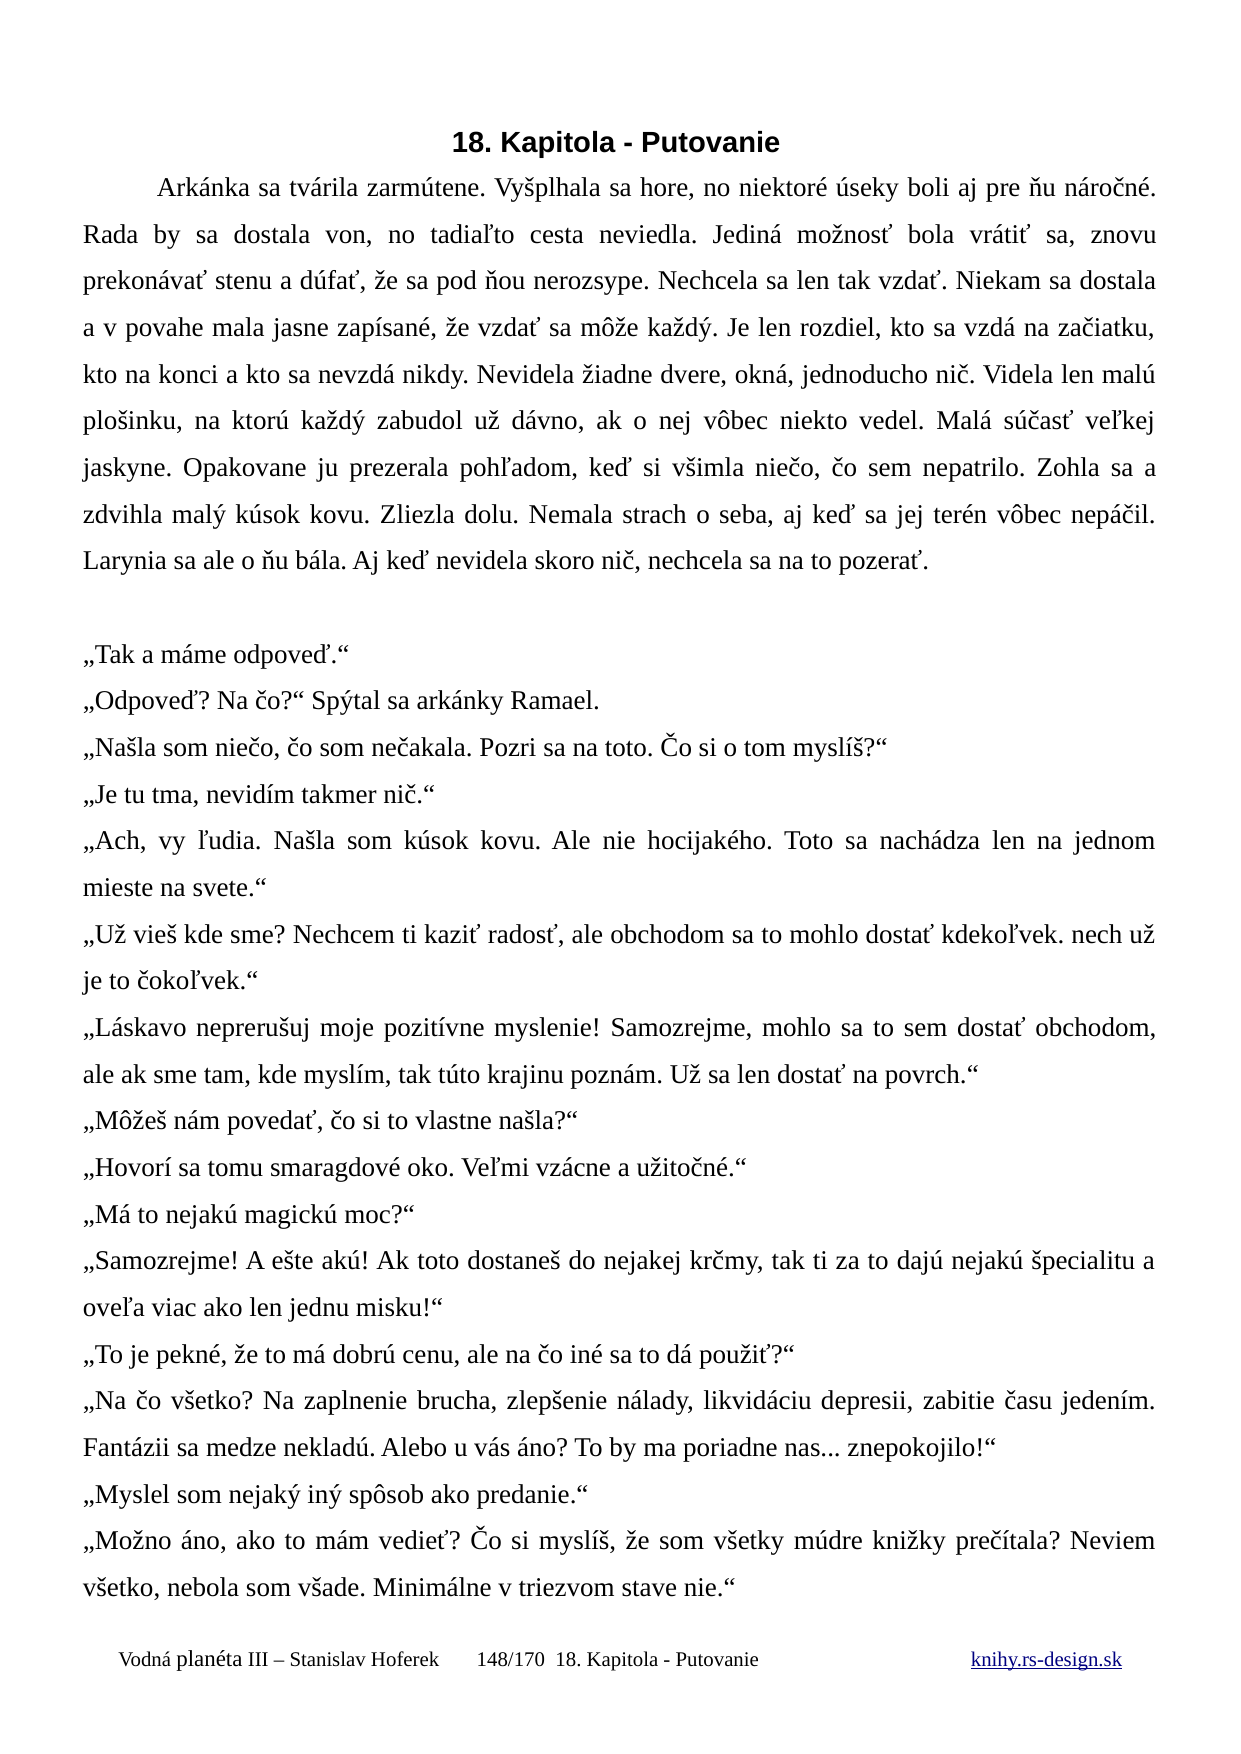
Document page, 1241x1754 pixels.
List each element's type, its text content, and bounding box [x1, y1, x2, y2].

text „Láskavo neprerušuj moje pozitívne myslenie! Samozrejme, mohlo sa to sem dostať obchodom, ale ak sme tam, kde myslím, tak túto krajinu poznám. Už sa len dostať na povrch.“ [83, 1011, 1157, 1089]
text „Môžeš nám povedať, čo si to vlastne našla?“ [83, 1104, 1157, 1136]
text „Už vieš kde sme? Nechcem ti kaziť radosť, ale obchodom sa to mohlo dostať kdekoľvek. nech už je to čokoľvek.“ [83, 918, 1157, 996]
subtitle 18. Kapitola - Putovanie [83, 125, 1157, 159]
text „Je tu tma, nevidím takmer nič.“ [83, 778, 1157, 809]
text „Tak a máme odpoveď.“ [83, 638, 1157, 669]
text „Na čo všetko? Na zaplnenie brucha, zlepšenie nálady, likvidáciu depresii, zabitie času jedením. Fantázii sa medze nekladú. Alebo u vás áno? To by ma poriadne nas... znepokojilo!“ [83, 1384, 1157, 1462]
text Arkánka sa tvárila zarmútene. Vyšplhala sa hore, no niektoré úseky boli aj pre ňu náročné. Rada by sa dostala von, no tadiaľto cesta neviedla. Jediná možnosť bola vrátiť sa, znovu prekonávať stenu a dúfať, že sa pod ňou nerozsype. Nechcela sa len tak vzdať. Niekam sa dostala a v povahe mala jasne zapísané, že vzdať sa môže každý. Je len rozdiel, kto sa vzdá na začiatku, kto na konci a kto sa nevzdá nikdy. Nevidela žiadne dvere, okná, jednoducho nič. Videla len malú plošinku, na ktorú každý zabudol už dávno, ak o nej vôbec niekto vedel. Malá súčasť veľkej jaskyne. Opakovane ju prezerala pohľadom, keď si všimla niečo, čo sem nepatrilo. Zohla sa a zdvihla malý kúsok kovu. Zliezla dolu. Nemala strach o seba, aj keď sa jej terén vôbec nepáčil. Larynia sa ale o ňu bála. Aj keď nevidela skoro nič, nechcela sa na to pozerať. [83, 171, 1157, 576]
text „Možno áno, ako to mám vedieť? Čo si myslíš, že som všetky múdre knižky prečítala? Neviem všetko, nebola som všade. Minimálne v triezvom stave nie.“ [83, 1524, 1157, 1602]
text „Hovorí sa tomu smaragdové oko. Veľmi vzácne a užitočné.“ [83, 1151, 1157, 1182]
text „To je pekné, že to má dobrú cenu, ale na čo iné sa to dá použiť?“ [83, 1338, 1157, 1369]
text „Našla som niečo, čo som nečakala. Pozri sa na toto. Čo si o tom myslíš?“ [83, 731, 1157, 762]
text „Má to nejakú magickú moc?“ [83, 1198, 1157, 1229]
text „Odpoveď? Na čo?“ Spýtal sa arkánky Ramael. [83, 684, 1157, 716]
text „Samozrejme! A ešte akú! Ak toto dostaneš do nejakej krčmy, tak ti za to dajú nejakú špecialitu a oveľa viac ako len jednu misku!“ [83, 1244, 1157, 1322]
text „Myslel som nejaký iný spôsob ako predanie.“ [83, 1478, 1157, 1509]
text „Ach, vy ľudia. Našla som kúsok kovu. Ale nie hocijakého. Toto sa nachádza len na jednom mieste na svete.“ [83, 824, 1157, 902]
